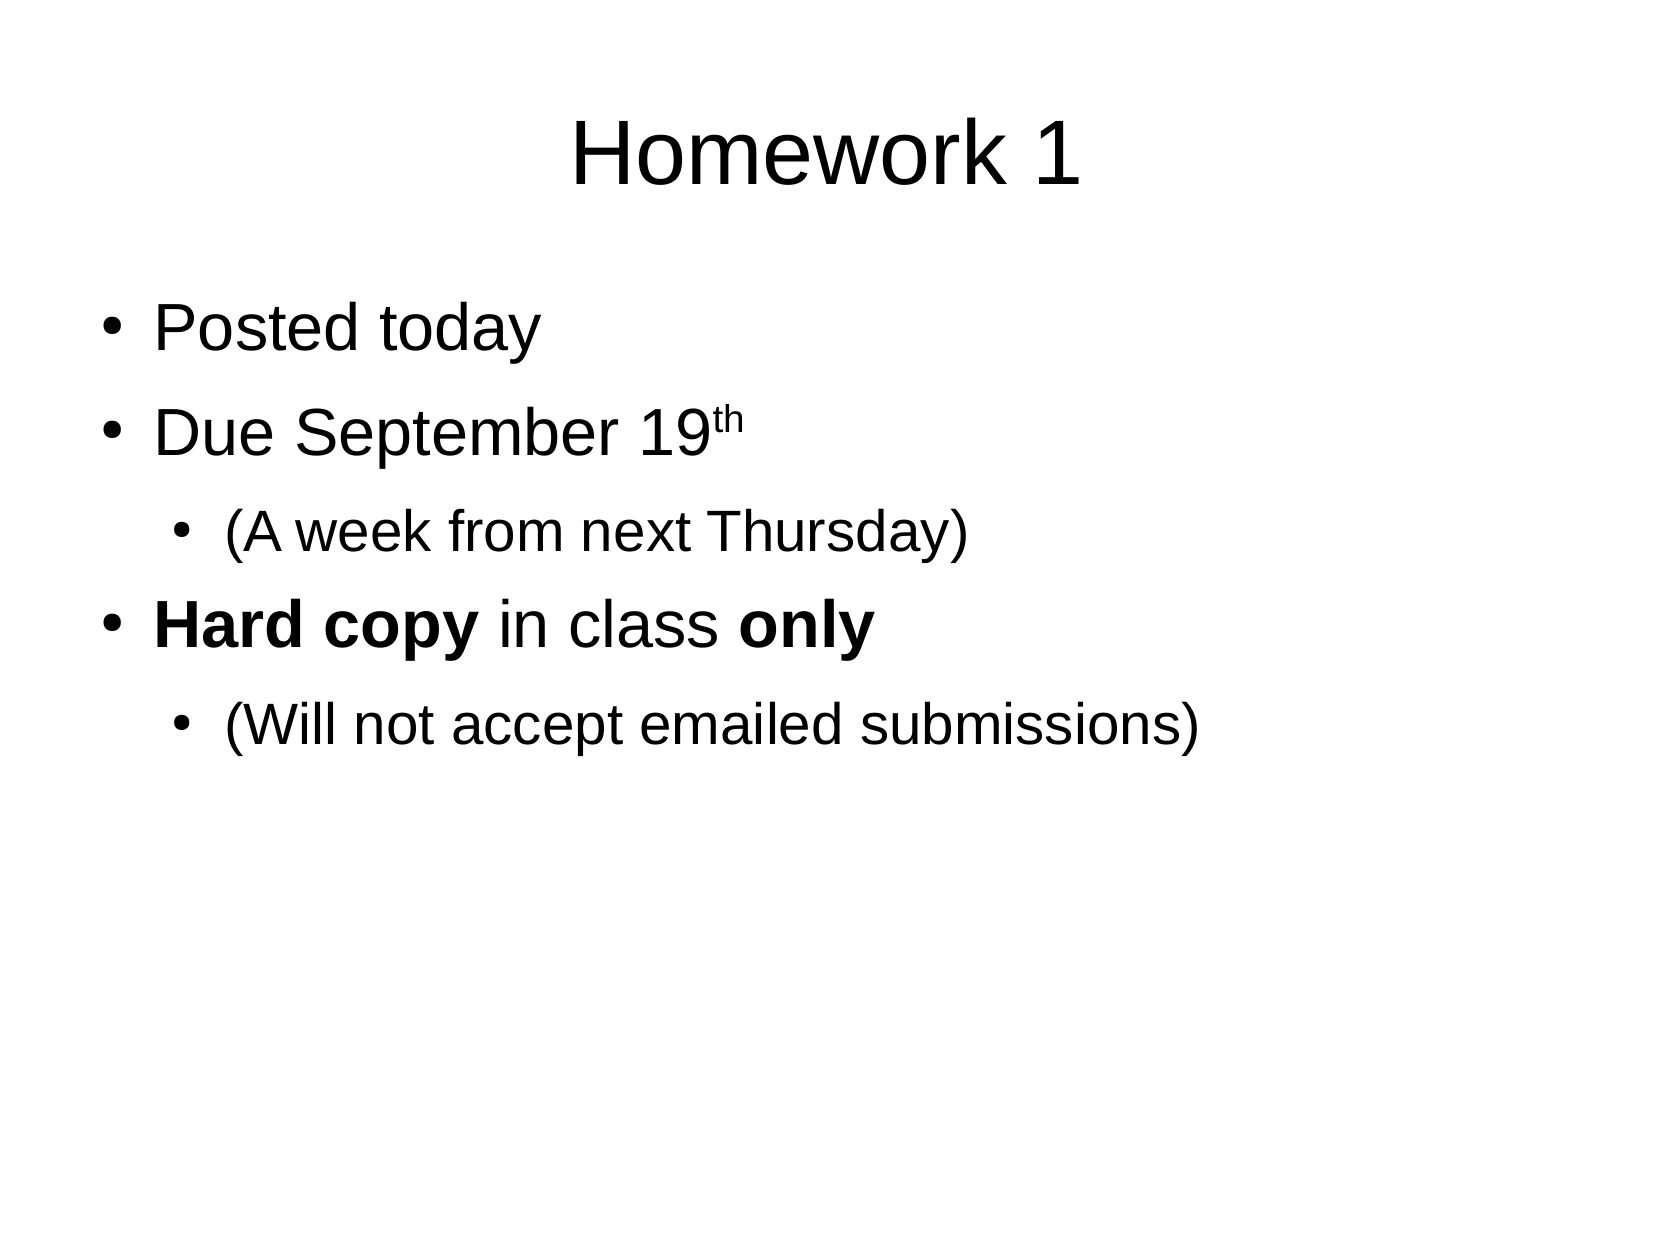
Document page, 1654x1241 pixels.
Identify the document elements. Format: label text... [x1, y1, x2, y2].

title Homework 1 [82, 56, 1571, 250]
list Posted today Due September 19th (A week from next Thursday) Hard copy in class only (Will not accept emailed submissions) [82, 290, 1571, 1109]
